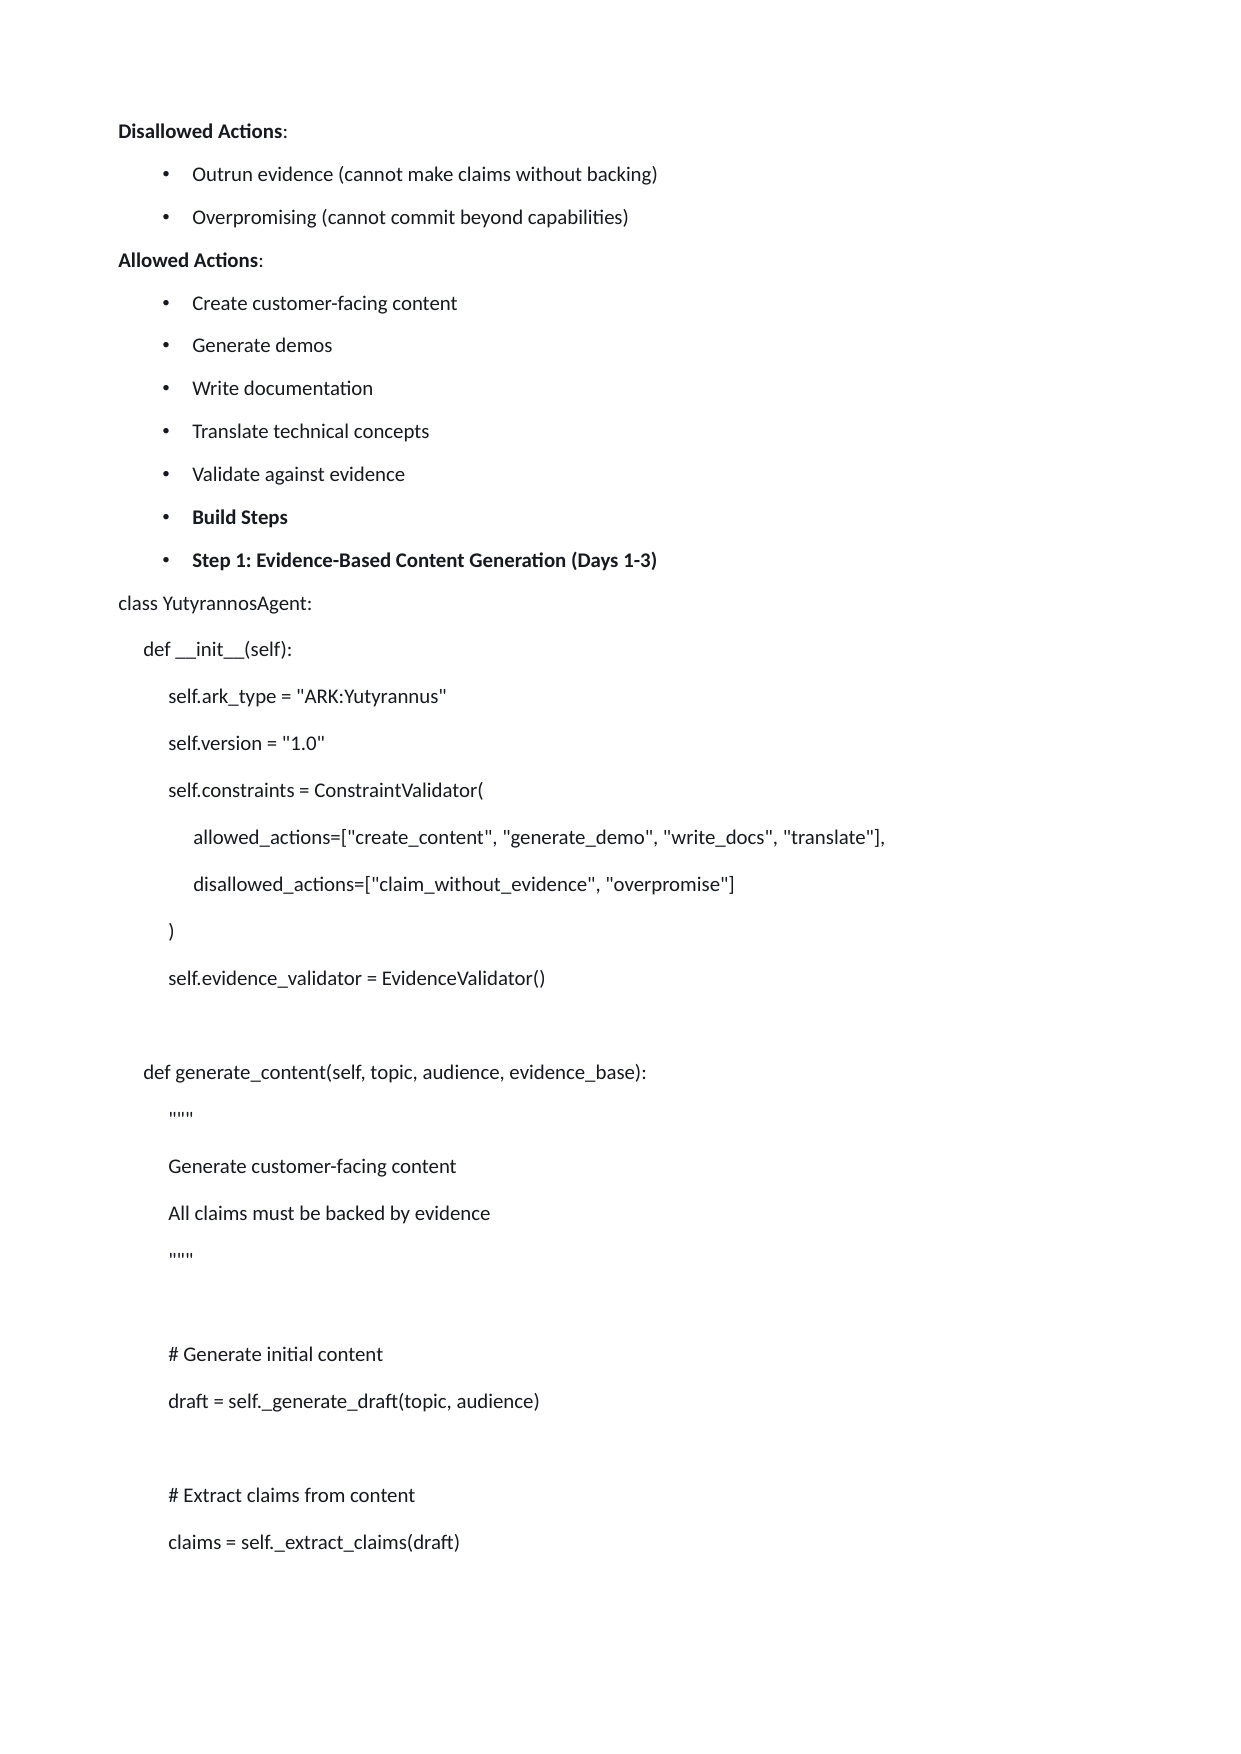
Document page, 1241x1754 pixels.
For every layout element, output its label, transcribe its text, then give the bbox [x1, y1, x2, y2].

text Generate customer-facing content [118, 1150, 1122, 1179]
text self.version = "1.0" [118, 727, 1122, 756]
text """ [118, 1244, 1122, 1273]
text allowed_actions=["create_content", "generate_demo", "write_docs", "translate"], [118, 821, 1122, 850]
list Write documentation [162, 376, 1122, 401]
text Disallowed Actions: [118, 118, 1122, 143]
text """ [118, 1103, 1122, 1132]
list Build Steps [162, 504, 1122, 530]
text All claims must be backed by evidence [118, 1197, 1122, 1226]
text self.ark_type = "ARK:Yutyrannus" [118, 680, 1122, 709]
list Overpromising (cannot commit beyond capabilities) [162, 204, 1122, 229]
text disallowed_actions=["claim_without_evidence", "overpromise"] [118, 868, 1122, 897]
text ) [118, 915, 1122, 944]
list Outrun evidence (cannot make claims without backing) [162, 161, 1122, 186]
text # Generate initial content [118, 1338, 1122, 1367]
text def generate_content(self, topic, audience, evidence_base): [118, 1056, 1122, 1085]
text Allowed Actions: [118, 247, 1122, 272]
list Generate demos [162, 333, 1122, 358]
text # Extract claims from content [118, 1479, 1122, 1507]
text def __init__(self): [118, 633, 1122, 662]
text claims = self._extract_claims(draft) [118, 1526, 1122, 1554]
list Step 1: Evidence-Based Content Generation (Days 1-3) [162, 547, 1122, 573]
text draft = self._generate_draft(topic, audience) [118, 1385, 1122, 1413]
text self.constraints = ConstraintValidator( [118, 774, 1122, 803]
list Create customer-facing content [162, 290, 1122, 315]
list Validate against evidence [162, 461, 1122, 487]
list Translate technical concepts [162, 418, 1122, 444]
text class YutyrannosAgent: [118, 590, 1122, 616]
text self.evidence_validator = EvidenceValidator() [118, 962, 1122, 991]
